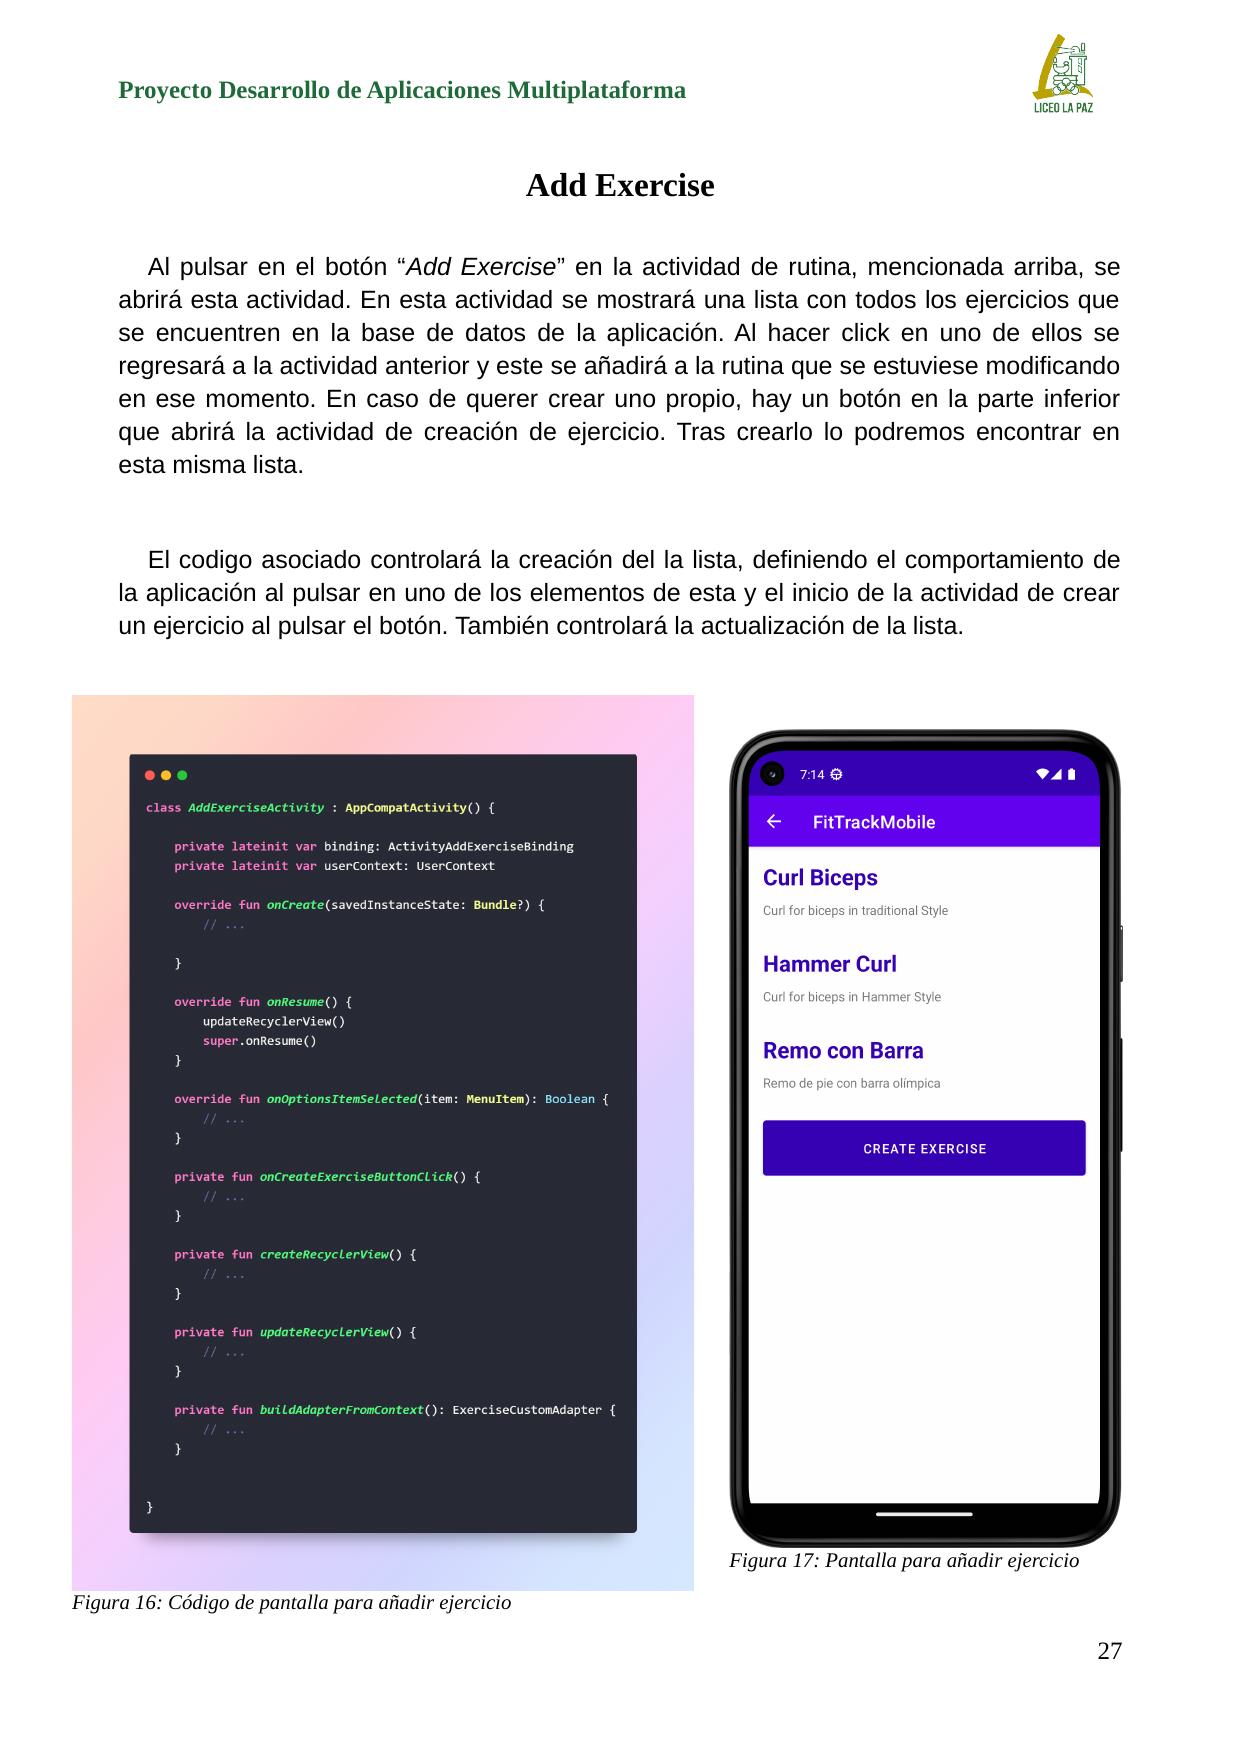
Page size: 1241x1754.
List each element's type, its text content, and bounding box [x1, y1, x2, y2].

text Figura 16: Código de pantalla para añadir ejercicio [72, 1591, 694, 1614]
subtitle Add Exercise [118, 166, 1122, 204]
text Al pulsar en el botón “Add Exercise” en la actividad de rutina, mencionada arriba, se abrirá esta actividad. En esta actividad se mostrará una lista con todos los ejercicios que se encuentren en la base de datos de la aplicación. Al hacer click en uno de ellos se regresará a la actividad anterior y este se añadirá a la rutina que se estuviese modificando en ese momento. En caso de querer crear uno propio, hay un botón en la parte inferior que abrirá la actividad de creación de ejercicio. Tras crearlo lo podremos encontrar en esta misma lista. [118, 252, 1122, 478]
picture [729, 729, 1123, 1548]
text Figura 17: Pantalla para añadir ejercicio [729, 1548, 1123, 1572]
picture [1025, 26, 1100, 121]
text El codigo asociado controlará la creación del la lista, definiendo el comportamiento de la aplicación al pulsar en uno de los elementos de esta y el inicio de la actividad de crear un ejercicio al pulsar el botón. También controlará la actualización de la lista. [118, 545, 1122, 640]
picture [71, 695, 695, 1591]
